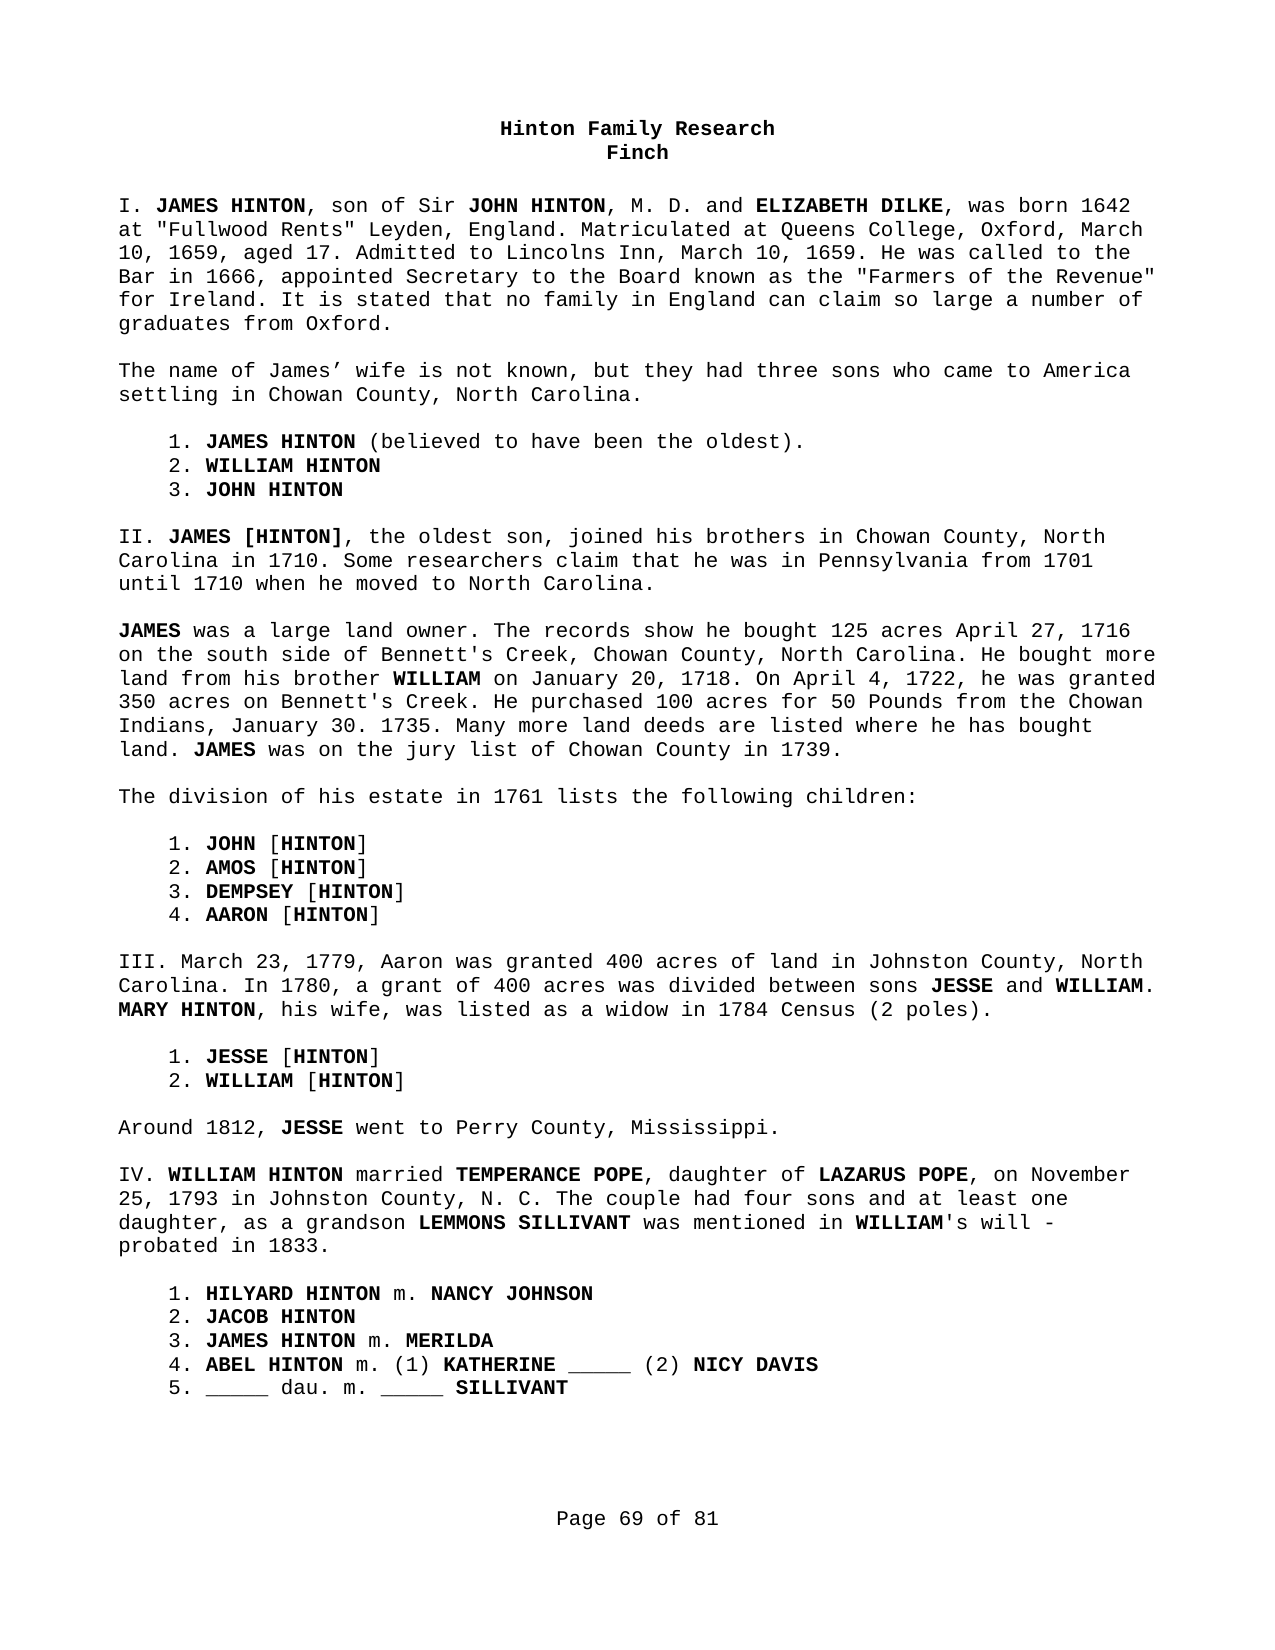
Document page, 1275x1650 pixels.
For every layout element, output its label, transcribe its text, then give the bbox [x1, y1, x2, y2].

text 3. John Hinton [118, 479, 1157, 502]
text Around 1812, Jesse went to Perry County, Mississippi. [118, 1117, 1157, 1141]
text II. James [Hinton], the oldest son, joined his brothers in Chowan County, North Carolina in 1710. Some researchers claim that he was in Pennsylvania from 1701 until 1710 when he moved to North Carolina. [118, 526, 1157, 597]
text 4. Aaron [Hinton] [118, 904, 1157, 928]
text 1. John [Hinton] [118, 833, 1157, 857]
text 2. William Hinton [118, 455, 1157, 479]
text 3. James Hinton m. Merilda [118, 1330, 1157, 1353]
text III. March 23, 1779, Aaron was granted 400 acres of land in Johnston County, North Carolina. In 1780, a grant of 400 acres was divided between sons Jesse and William. Mary Hinton, his wife, was listed as a widow in 1784 Census (2 poles). [118, 952, 1157, 1022]
text I. JAMES HINTON, son of Sir John Hinton, M. D. and Elizabeth Dilke, was born 1642 at "Fullwood Rents" Leyden, England. Matriculated at Queens College, Oxford, March 10, 1659, aged 17. Admitted to Lincolns Inn, March 10, 1659. He was called to the Bar in 1666, appointed Secretary to the Board known as the "Farmers of the Revenue" for Ireland. It is stated that no family in England can claim so large a number of graduates from Oxford. [118, 195, 1157, 337]
text IV. William Hinton married Temperance Pope, daughter of Lazarus POpe, on November 25, 1793 in Johnston County, N. C. The couple had four sons and at least one daughter, as a grandson Lemmons Sillivant was mentioned in William's will - probated in 1833. [118, 1164, 1157, 1259]
text James was a large land owner. The records show he bought 125 acres April 27, 1716 on the south side of Bennett's Creek, Chowan County, North Carolina. He bought more land from his brother William on January 20, 1718. On April 4, 1722, he was granted 350 acres on Bennett's Creek. He purchased 100 acres for 50 Pounds from the Chowan Indians, January 30. 1735. Many more land deeds are listed where he has bought land. James was on the jury list of Chowan County in 1739. [118, 621, 1157, 762]
text 4. Abel Hinton m. (1) Katherine _____ (2) Nicy Davis [118, 1353, 1157, 1377]
text The division of his estate in 1761 lists the following children: [118, 786, 1157, 810]
text 3. Dempsey [Hinton] [118, 881, 1157, 904]
text 5. _____ dau. m. _____ Sillivant [118, 1377, 1157, 1401]
text 1. Jesse [Hinton] [118, 1046, 1157, 1070]
text 1. Hilyard Hinton m. Nancy Johnson [118, 1283, 1157, 1306]
text 2. Jacob Hinton [118, 1306, 1157, 1330]
text The name of James’ wife is not known, but they had three sons who came to America settling in Chowan County, North Carolina. [118, 360, 1157, 408]
text 1. James Hinton (believed to have been the oldest). [118, 431, 1157, 455]
text 2. Amos [Hinton] [118, 857, 1157, 881]
text 2. William [Hinton] [118, 1070, 1157, 1093]
